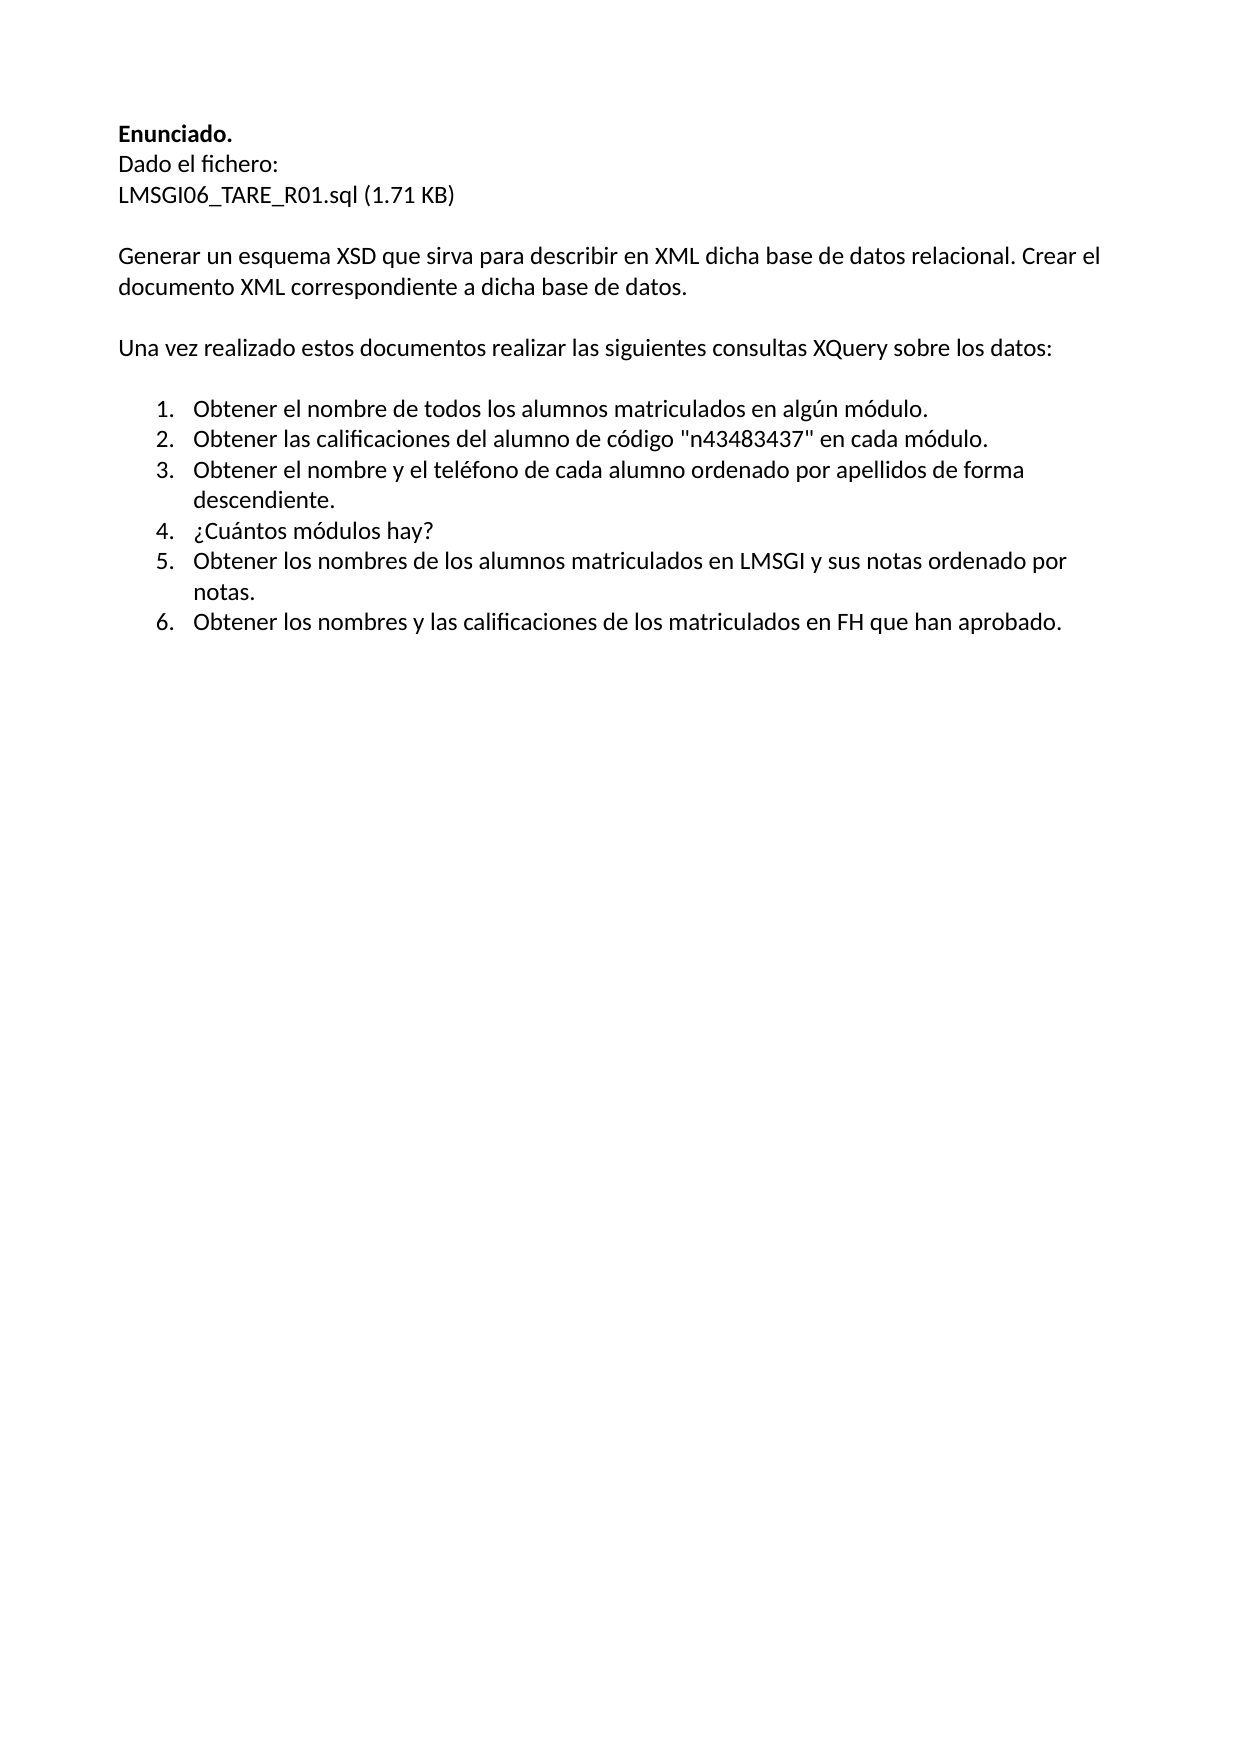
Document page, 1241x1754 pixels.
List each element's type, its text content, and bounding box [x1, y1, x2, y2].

list Obtener el nombre y el teléfono de cada alumno ordenado por apellidos de forma descendiente. [156, 454, 1122, 515]
list ¿Cuántos módulos hay? [156, 515, 1122, 545]
list Obtener las calificaciones del alumno de código "n43483437" en cada módulo. [156, 423, 1122, 454]
text Dado el fichero: [118, 149, 1122, 179]
text LMSGI06_TARE_R01.sql (1.71 KB) [118, 179, 1122, 210]
list Obtener los nombres de los alumnos matriculados en LMSGI y sus notas ordenado por notas. [156, 545, 1122, 606]
text Generar un esquema XSD que sirva para describir en XML dicha base de datos relacional. Crear el documento XML correspondiente a dicha base de datos. [118, 240, 1122, 301]
text Enunciado. [118, 118, 1122, 149]
list Obtener el nombre de todos los alumnos matriculados en algún módulo. [156, 393, 1122, 423]
list Obtener los nombres y las calificaciones de los matriculados en FH que han aprobado. [156, 606, 1122, 637]
text Una vez realizado estos documentos realizar las siguientes consultas XQuery sobre los datos: [118, 332, 1122, 362]
